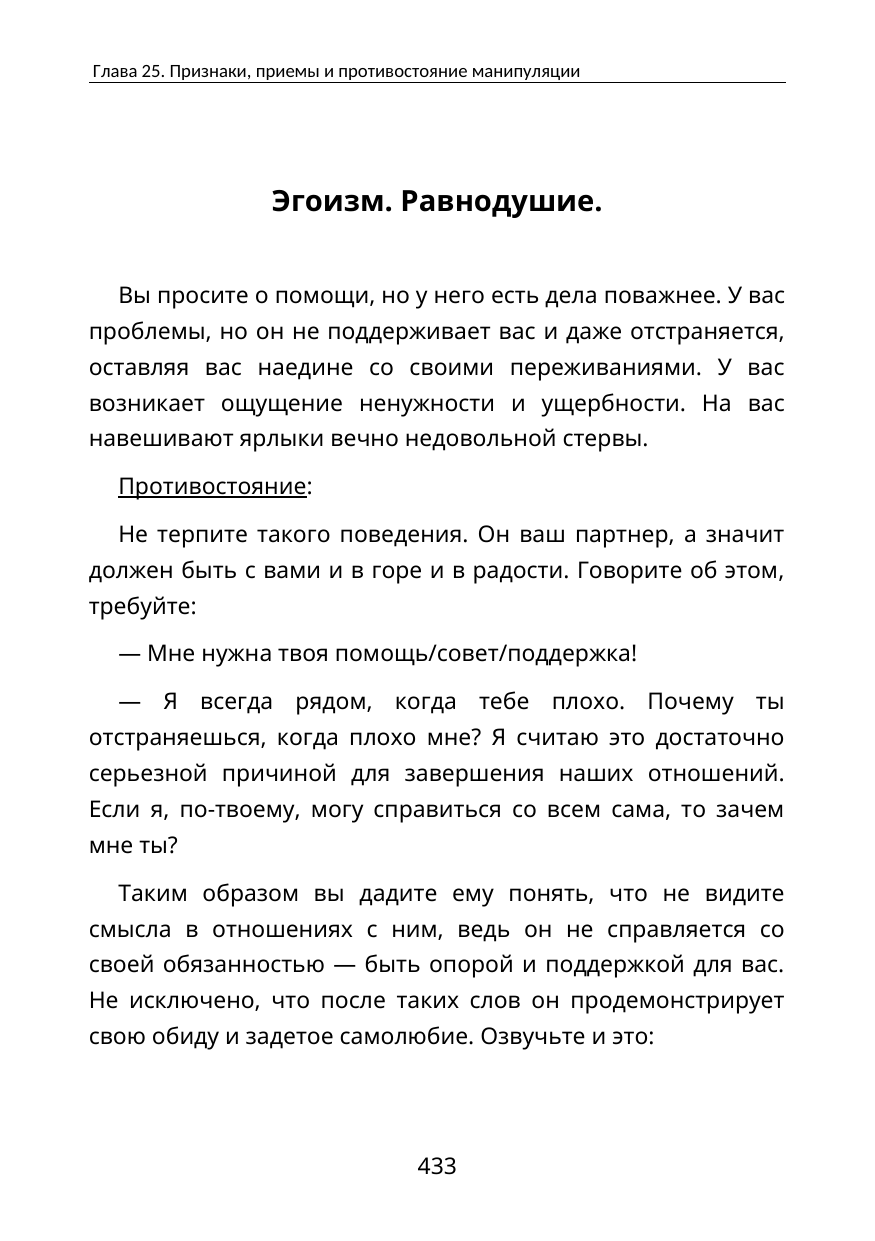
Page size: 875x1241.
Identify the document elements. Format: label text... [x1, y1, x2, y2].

text Вы просите о помощи, но у него есть дела поважнее. У вас проблемы, но он не поддерживает вас и даже отстраняется, оставляя вас наедине со своими переживаниями. У вас возникает ощущение ненужности и ущербности. На вас навешивают ярлыки вечно недовольной стервы. [88, 279, 786, 454]
text Противостояние: [88, 470, 786, 501]
text — Я всегда рядом, когда тебе плохо. Почему ты отстраняешься, когда плохо мне? Я считаю это достаточно серьезной причиной для завершения наших отношений. Если я, по-твоему, могу справиться со всем сама, то зачем мне ты? [88, 685, 786, 860]
text Не терпите такого поведения. Он ваш партнер, а значит должен быть с вами и в горе и в радости. Говорите об этом, требуйте: [88, 518, 786, 621]
text Таким образом вы дадите ему понять, что не видите смысла в отношениях с ним, ведь он не справляется со своей обязанностью — быть опорой и поддержкой для вас. Не исключено, что после таких слов он продемонстрирует свою обиду и задетое самолюбие. Озвучьте и это: [88, 877, 786, 1052]
text — Мне нужна твоя помощь/совет/поддержка! [88, 637, 786, 669]
subtitle Эгоизм. Равнодушие. [88, 177, 786, 219]
